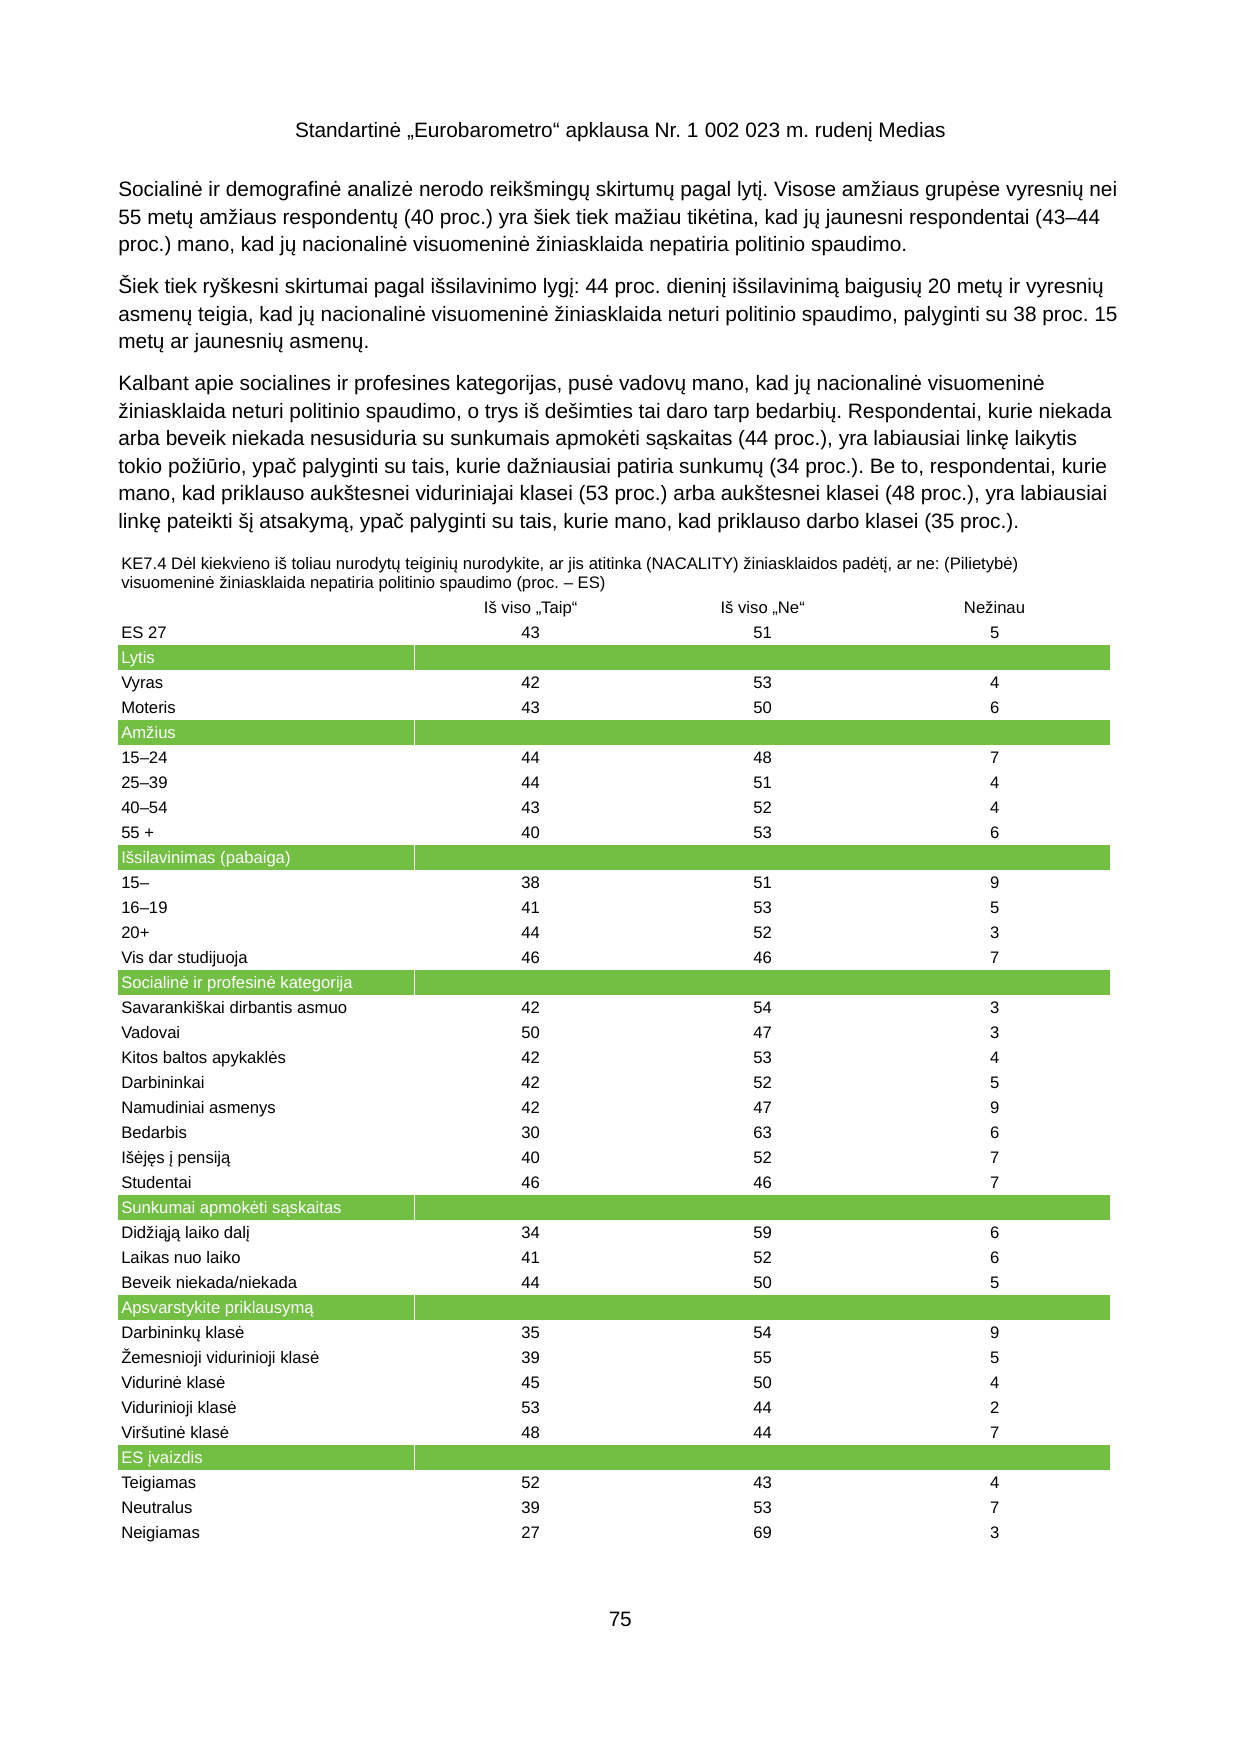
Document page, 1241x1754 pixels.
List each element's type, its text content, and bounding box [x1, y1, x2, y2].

table_cell Savarankiškai dirbantis asmuo [118, 995, 414, 1020]
table_header KE7.4 Dėl kiekvieno iš toliau nurodytų teiginių nurodykite, ar jis atitinka (NACALITY) žiniasklaidos padėtį, ar ne: (Pilietybė) visuomeninė žiniasklaida nepatiria politinio spaudimo (proc. – ES) [118, 551, 1110, 595]
table_cell 51 [646, 620, 878, 645]
table_cell 15– [118, 870, 414, 895]
table_cell 46 [646, 945, 878, 970]
table_cell ES įvaizdis [118, 1445, 414, 1470]
table_cell [646, 845, 878, 870]
table_cell Amžius [118, 720, 414, 745]
table_cell 2 [878, 1395, 1110, 1420]
table_cell 40 [415, 820, 646, 845]
table_cell 7 [878, 1145, 1110, 1170]
table_cell [878, 845, 1110, 870]
table_cell 43 [415, 620, 646, 645]
table_cell 53 [646, 1045, 878, 1070]
table_cell 43 [415, 795, 646, 820]
table_cell 20+ [118, 920, 414, 945]
table_cell 7 [878, 745, 1110, 770]
table_cell Didžiąją laiko dalį [118, 1220, 414, 1245]
table_cell [415, 845, 646, 870]
table_cell Viršutinė klasė [118, 1420, 414, 1445]
table_cell 52 [646, 1145, 878, 1170]
table_cell 42 [415, 1070, 646, 1095]
table_cell Vis dar studijuoja [118, 945, 414, 970]
table_cell Laikas nuo laiko [118, 1245, 414, 1270]
table_cell [415, 1295, 646, 1320]
table_cell 44 [415, 920, 646, 945]
table_cell 9 [878, 1320, 1110, 1345]
table_cell Lytis [118, 645, 414, 670]
table_cell Vidurinioji klasė [118, 1395, 414, 1420]
text Kalbant apie socialines ir profesines kategorijas, pusė vadovų mano, kad jų nacionalinė visuomeninė žiniasklaida neturi politinio spaudimo, o trys iš dešimties tai daro tarp bedarbių. Respondentai, kurie niekada arba beveik niekada nesusiduria su sunkumais apmokėti sąskaitas (44 proc.), yra labiausiai linkę laikytis tokio požiūrio, ypač palyginti su tais, kurie dažniausiai patiria sunkumų (34 proc.). Be to, respondentai, kurie mano, kad priklauso aukštesnei viduriniajai klasei (53 proc.) arba aukštesnei klasei (48 proc.), yra labiausiai linkę pateikti šį atsakymą, ypač palyginti su tais, kurie mano, kad priklauso darbo klasei (35 proc.). [118, 371, 1122, 533]
table_cell 15–24 [118, 745, 414, 770]
table_cell Socialinė ir profesinė kategorija [118, 970, 414, 995]
table_cell 50 [646, 1270, 878, 1295]
table_cell Apsvarstykite priklausymą [118, 1295, 414, 1320]
table_cell 39 [415, 1345, 646, 1370]
text Šiek tiek ryškesni skirtumai pagal išsilavinimo lygį: 44 proc. dieninį išsilavinimą baigusių 20 metų ir vyresnių asmenų teigia, kad jų nacionalinė visuomeninė žiniasklaida neturi politinio spaudimo, palyginti su 38 proc. 15 metų ar jaunesnių asmenų. [118, 274, 1122, 353]
table_cell [646, 720, 878, 745]
table_cell 5 [878, 1270, 1110, 1295]
table_cell 52 [646, 920, 878, 945]
table_cell [646, 1195, 878, 1220]
table_cell 52 [646, 795, 878, 820]
table_cell 16–19 [118, 895, 414, 920]
table_cell [878, 1195, 1110, 1220]
table_cell [415, 970, 646, 995]
table_cell 25–39 [118, 770, 414, 795]
table_cell Darbininkai [118, 1070, 414, 1095]
table_cell 48 [415, 1420, 646, 1445]
table_cell [415, 645, 646, 670]
table_cell 41 [415, 895, 646, 920]
table_cell 6 [878, 1245, 1110, 1270]
table_cell 7 [878, 1495, 1110, 1520]
table_cell [415, 1445, 646, 1470]
table_cell 44 [646, 1420, 878, 1445]
table_cell [878, 1295, 1110, 1320]
table_cell 34 [415, 1220, 646, 1245]
table_cell 48 [646, 745, 878, 770]
table_cell 46 [646, 1170, 878, 1195]
table_cell Išėjęs į pensiją [118, 1145, 414, 1170]
table_cell Vyras [118, 670, 414, 695]
table_cell Studentai [118, 1170, 414, 1195]
table_cell 54 [646, 1320, 878, 1345]
table_cell 4 [878, 1045, 1110, 1070]
table_cell 6 [878, 695, 1110, 720]
table_cell 69 [646, 1520, 878, 1545]
table_cell 53 [646, 895, 878, 920]
table_cell 44 [415, 1270, 646, 1295]
table_cell 59 [646, 1220, 878, 1245]
table_cell Išsilavinimas (pabaiga) [118, 845, 414, 870]
table_cell 63 [646, 1120, 878, 1145]
table_cell 6 [878, 820, 1110, 845]
table_cell 55 + [118, 820, 414, 845]
table_cell 39 [415, 1495, 646, 1520]
table_cell [878, 645, 1110, 670]
table_cell 41 [415, 1245, 646, 1270]
table_cell 9 [878, 870, 1110, 895]
table_cell Vadovai [118, 1020, 414, 1045]
table_cell Žemesnioji vidurinioji klasė [118, 1345, 414, 1370]
table_cell ES 27 [118, 620, 414, 645]
table_cell 40 [415, 1145, 646, 1170]
table_cell 53 [646, 820, 878, 845]
table_cell Nežinau [878, 595, 1110, 620]
table_cell [878, 1445, 1110, 1470]
table_cell 52 [415, 1470, 646, 1495]
table_cell 27 [415, 1520, 646, 1545]
table_cell Beveik niekada/niekada [118, 1270, 414, 1295]
table_cell [878, 970, 1110, 995]
table_cell 53 [646, 670, 878, 695]
text Socialinė ir demografinė analizė nerodo reikšmingų skirtumų pagal lytį. Visose amžiaus grupėse vyresnių nei 55 metų amžiaus respondentų (40 proc.) yra šiek tiek mažiau tikėtina, kad jų jaunesni respondentai (43–44 proc.) mano, kad jų nacionalinė visuomeninė žiniasklaida nepatiria politinio spaudimo. [118, 177, 1122, 256]
table_cell 51 [646, 770, 878, 795]
table_cell 3 [878, 995, 1110, 1020]
table_cell 44 [415, 745, 646, 770]
table_cell 47 [646, 1020, 878, 1045]
table_cell Teigiamas [118, 1470, 414, 1495]
table_cell 40–54 [118, 795, 414, 820]
table_cell 52 [646, 1070, 878, 1095]
table_cell 43 [646, 1470, 878, 1495]
table_cell 7 [878, 1420, 1110, 1445]
table_cell 7 [878, 1170, 1110, 1195]
table_cell Moteris [118, 695, 414, 720]
table_cell 6 [878, 1220, 1110, 1245]
table_cell 52 [646, 1245, 878, 1270]
table_cell 50 [646, 1370, 878, 1395]
table_cell 5 [878, 895, 1110, 920]
table_cell 6 [878, 1120, 1110, 1145]
table_cell 46 [415, 945, 646, 970]
table_cell Iš viso „Ne“ [646, 595, 878, 620]
table_cell 9 [878, 1095, 1110, 1120]
table_cell 4 [878, 670, 1110, 695]
table_cell [646, 645, 878, 670]
table_cell 51 [646, 870, 878, 895]
table_cell [878, 720, 1110, 745]
table_cell [646, 1295, 878, 1320]
table_cell 44 [415, 770, 646, 795]
table_cell 30 [415, 1120, 646, 1145]
table_cell 3 [878, 1020, 1110, 1045]
table_cell Bedarbis [118, 1120, 414, 1145]
table_cell 42 [415, 1045, 646, 1070]
table_cell 3 [878, 1520, 1110, 1545]
table_cell 44 [646, 1395, 878, 1420]
table_cell 42 [415, 1095, 646, 1120]
table_cell Sunkumai apmokėti sąskaitas [118, 1195, 414, 1220]
table_cell 47 [646, 1095, 878, 1120]
table_cell [415, 720, 646, 745]
table_cell Neutralus [118, 1495, 414, 1520]
table_cell 4 [878, 1470, 1110, 1495]
table_cell 46 [415, 1170, 646, 1195]
table_cell 4 [878, 770, 1110, 795]
table_cell Kitos baltos apykaklės [118, 1045, 414, 1070]
table_cell 43 [415, 695, 646, 720]
table_cell 42 [415, 670, 646, 695]
table_cell 50 [646, 695, 878, 720]
table_cell [415, 1195, 646, 1220]
table_cell Namudiniai asmenys [118, 1095, 414, 1120]
table_cell 4 [878, 795, 1110, 820]
table_cell 53 [415, 1395, 646, 1420]
table_cell 55 [646, 1345, 878, 1370]
table_cell 5 [878, 1345, 1110, 1370]
table_cell 53 [646, 1495, 878, 1520]
table_cell 5 [878, 620, 1110, 645]
table_cell 38 [415, 870, 646, 895]
table_cell 4 [878, 1370, 1110, 1395]
table_cell 5 [878, 1070, 1110, 1095]
table_cell Vidurinė klasė [118, 1370, 414, 1395]
table_cell 3 [878, 920, 1110, 945]
table_cell 7 [878, 945, 1110, 970]
table_cell 45 [415, 1370, 646, 1395]
table_cell 35 [415, 1320, 646, 1345]
table_cell 50 [415, 1020, 646, 1045]
table_cell Darbininkų klasė [118, 1320, 414, 1345]
table_cell [646, 970, 878, 995]
table_cell Neigiamas [118, 1520, 414, 1545]
table_cell 42 [415, 995, 646, 1020]
table_cell [646, 1445, 878, 1470]
table_cell Iš viso „Taip“ [415, 595, 646, 620]
table_cell [118, 595, 414, 620]
table_cell 54 [646, 995, 878, 1020]
